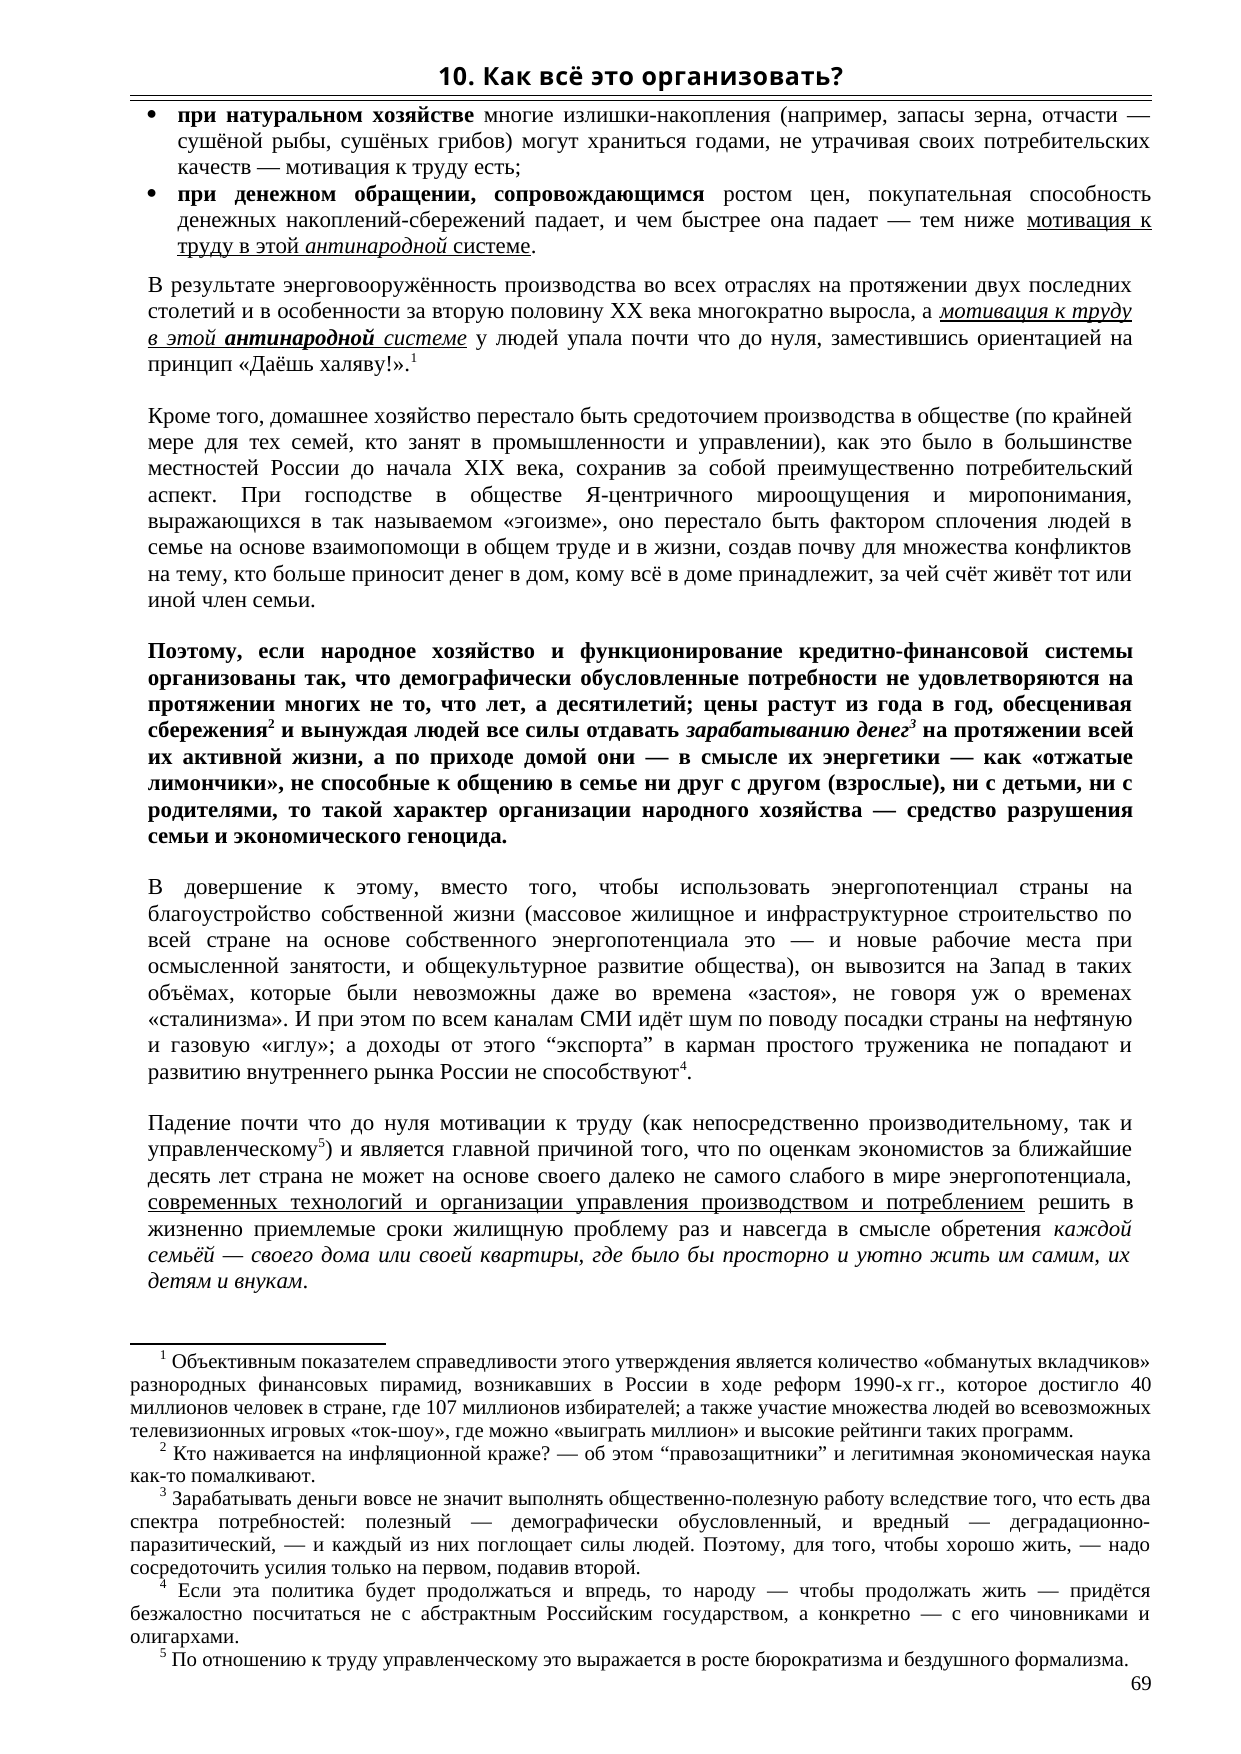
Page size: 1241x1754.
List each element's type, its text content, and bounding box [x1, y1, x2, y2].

list при денежном обращении, сопровождающимся ростом цен, покупательная способность денежных накоплений-сбережений падает, и чем быстрее она падает — тем ниже мотивация к труду в этой антинародной системе. [148, 180, 1152, 259]
text Кроме того, домашнее хозяйство перестало быть средоточием производства в обществе (по крайней мере для тех семей, кто занят в промышленности и управлении), как это было в большинстве местностей России до начала XIX века, сохранив за собой преимущественно потребительский аспект. При господстве в обществе Я-центричного мироощущения и миропонимания, выражающихся в так называемом «эгоизме», оно перестало быть фактором сплочения людей в семье на основе взаимопомощи в общем труде и в жизни, создав почву для множества конфликтов на тему, кто больше приносит денег в дом, кому всё в доме принадлежит, за чей счёт живёт тот или иной член семьи. [148, 402, 1134, 612]
text Если эта политика будет продолжаться и впредь, то народу — чтобы продолжать жить — придётся безжалостно посчитаться не с абстрактным Российским государством, а конкретно — с его чиновниками и олигархами. [130, 1579, 1152, 1648]
text В довершение к этому, вместо того, чтобы использовать энергопотенциал страны на благоустройство собственной жизни (массовое жилищное и инфраструктурное строительство по всей стране на основе собственного энергопотенциала это — и новые рабочие места при осмысленной занятости, и общекультурное развитие общества), он вывозится на Запад в таких объёмах, которые были невозможны даже во времена «застоя», не говоря уж о временах «сталинизма». И при этом по всем каналам СМИ идёт шум по поводу посадки страны на нефтяную и газовую «иглу»; а доходы от этого “экспорта” в карман простого труженика не попадают и развитию внутреннего рынка России не способствуют. [148, 873, 1134, 1084]
text В результате энерговооружённость производства во всех отраслях на протяжении двух последних столетий и в особенности за вторую половину ХХ века многократно выросла, а мотивация к труду в этой антинародной системе у людей упала почти что до нуля, заместившись ориентацией на принцип «Даёшь халяву!». [148, 271, 1134, 377]
text Кто наживается на инфляционной краже? — об этом “правозащитники” и легитимная экономическая наука как-то помалкивают. [130, 1442, 1152, 1487]
text Объективным показателем справедливости этого утверждения является количество «обманутых вкладчиков» разнородных финансовых пирамид, возникавших в России в ходе реформ 1990‑х гг., которое достигло 40 миллионов человек в стране, где 107 миллионов избирателей; а также участие множества людей во всевозможных телевизионных игровых «ток-шоу», где можно «выиграть миллион» и высокие рейтинги таких программ. [130, 1350, 1152, 1442]
text Поэтому, если народное хозяйство и функционирование кредитно-финансовой системы организованы так, что демографически обусловленные потребности не удовлетворяются на протяжении многих не то, что лет, а десятилетий; цены растут из года в год, обесценивая сбережения и вынуждая людей все силы отдавать зарабатыванию денег на протяжении всей их активной жизни, а по приходе домой они — в смысле их энергетики — как «отжатые лимончики», не способные к общению в семье ни друг с другом (взрослые), ни с детьми, ни с родителями, то такой характер организации народного хозяйства — средство разрушения семьи и экономического геноцида. [148, 637, 1134, 848]
text По отношению к труду управленческому это выражается в росте бюрократизма и бездушного формализма. [130, 1648, 1152, 1671]
list при натуральном хозяйстве многие излишки-накопления (например, запасы зерна, отчасти — сушёной рыбы, сушёных грибов) могут храниться годами, не утрачивая своих потребительских качеств — мотивация к труду есть; [148, 101, 1152, 180]
text Падение почти что до нуля мотивации к труду (как непосредственно производительному, так и управленческому) и является главной причиной того, что по оценкам экономистов за ближайшие десять лет страна не может на основе своего далеко не самого слабого в мире энергопотенциала, современных технологий и организации управления производством и потреблением решить в жизненно приемлемые сроки жилищную проблему раз и навсегда в смысле обретения каждой семьёй — своего дома или своей квартиры, где было бы просторно и уютно жить им самим, их детям и внукам. [148, 1109, 1134, 1294]
text Зарабатывать деньги вовсе не значит выполнять общественно-полезную работу вследствие того, что есть два спектра потребностей: полезный — демографически обусловленный, и вредный — деградационно-паразитический, — и каждый из них поглощает силы людей. Поэтому, для того, чтобы хорошо жить, — надо сосредоточить усилия только на первом, подавив второй. [130, 1487, 1152, 1579]
